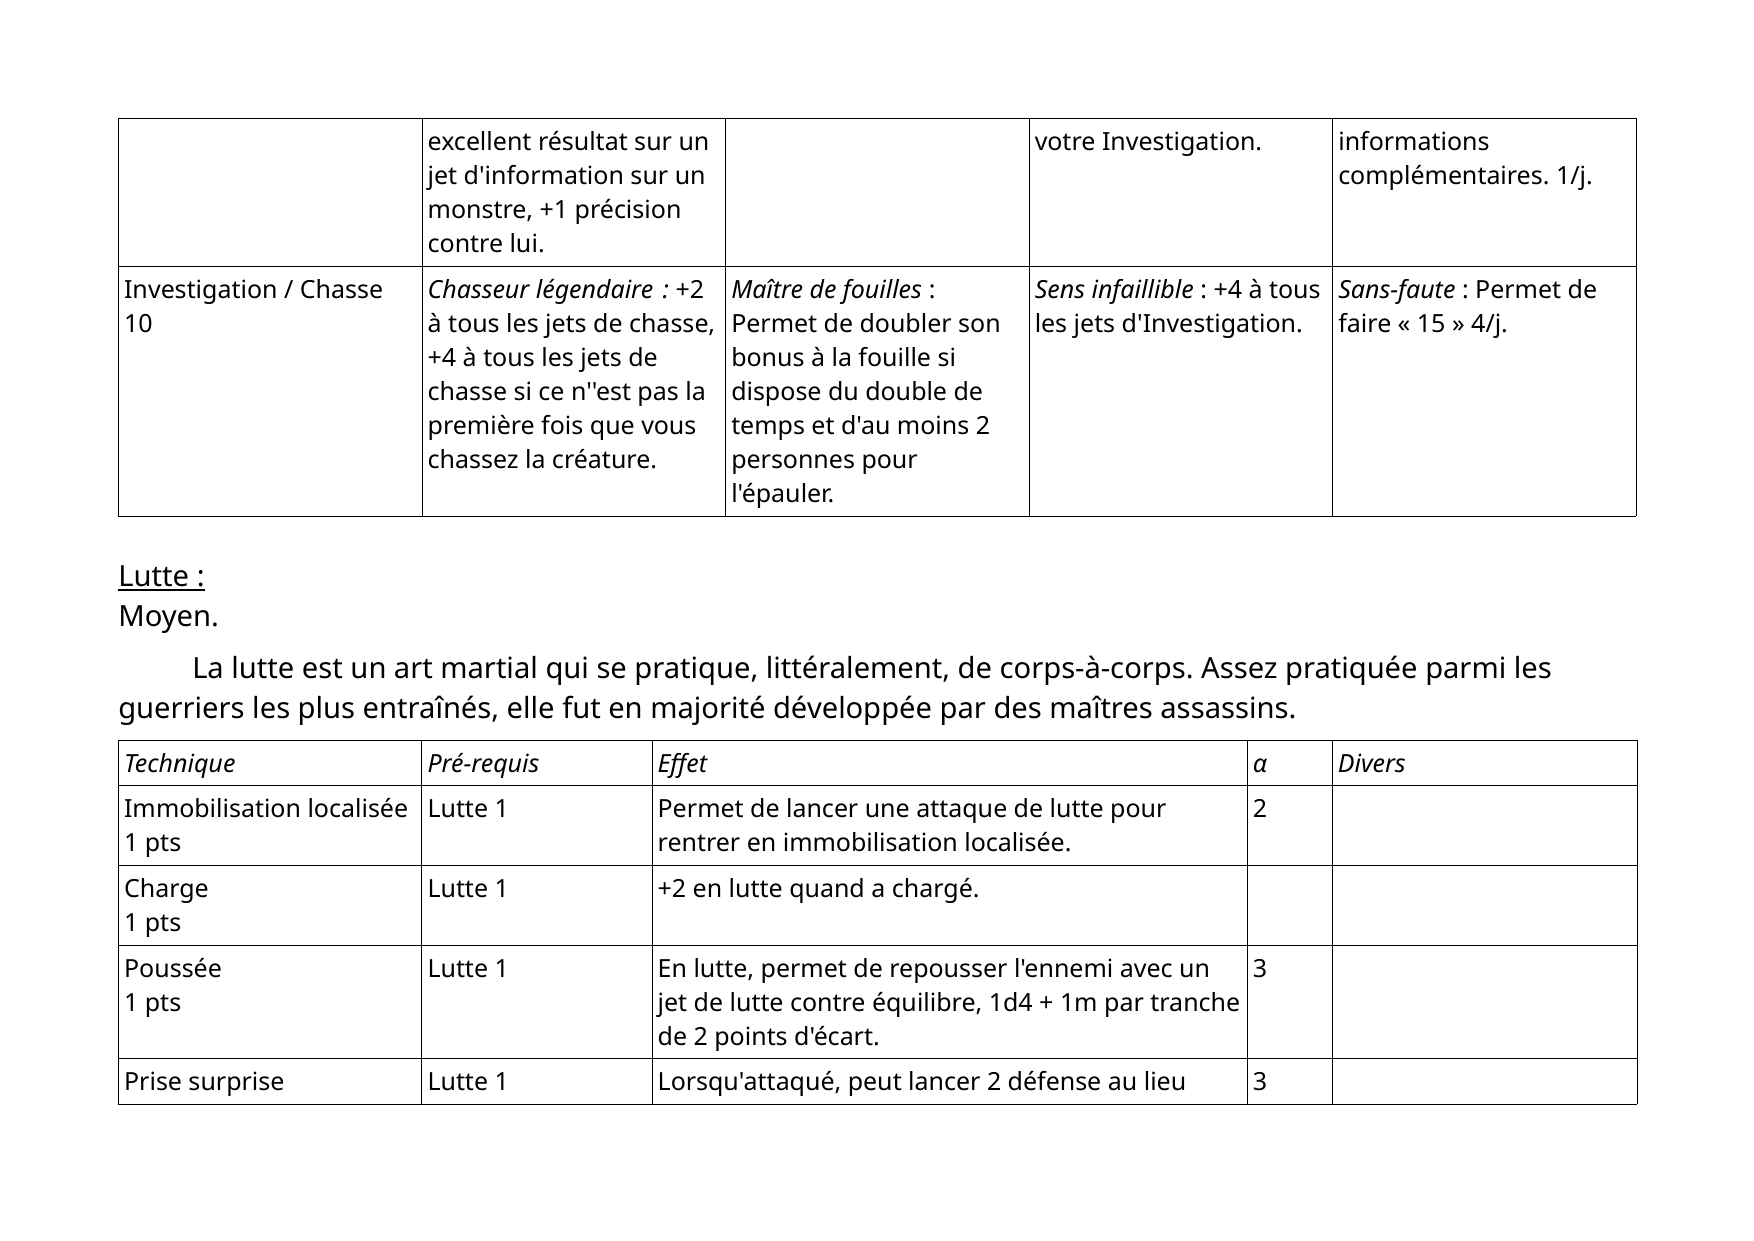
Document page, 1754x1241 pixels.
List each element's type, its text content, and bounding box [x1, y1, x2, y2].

table_header Effet [653, 741, 1247, 785]
table_cell 3 [1248, 946, 1332, 1058]
subtitle Lutte : [118, 556, 1636, 595]
table_header Pré-requis [422, 741, 652, 785]
table_cell [1333, 1059, 1637, 1104]
table_cell En lutte, permet de repousser l'ennemi avec un jet de lutte contre équilibre, 1d4 + 1m par tranche de 2 points d'écart. [653, 946, 1247, 1058]
table_cell [1333, 946, 1637, 1058]
table_cell [1333, 866, 1637, 944]
table_cell Lutte 1 [422, 786, 652, 865]
table_cell Chasseur légendaire : +2 à tous les jets de chasse, +4 à tous les jets de chasse si ce n''est pas la première fois que vous chassez la créature. [423, 267, 725, 516]
table_cell Investigation / Chasse 10 [119, 267, 422, 516]
table_cell 2 [1248, 786, 1332, 865]
table_cell Permet de lancer une attaque de lutte pour rentrer en immobilisation localisée. [653, 786, 1247, 865]
table_cell [119, 119, 422, 266]
table_cell [1248, 866, 1332, 944]
text Moyen. [118, 595, 1636, 635]
table_cell Lorsqu'attaqué, peut lancer 2 défense au lieu [653, 1059, 1247, 1104]
table_cell votre Investigation. [1030, 119, 1332, 266]
table_cell Prise surprise [119, 1059, 421, 1104]
table_cell 3 [1248, 1059, 1332, 1104]
text La lutte est un art martial qui se pratique, littéralement, de corps-à-corps. Assez pratiquée parmi les guerriers les plus entraînés, elle fut en majorité développée par des maîtres assassins. [118, 648, 1636, 727]
table_cell [726, 119, 1029, 266]
table_cell Charge 1 pts [119, 866, 421, 944]
table_cell Sens infaillible : +4 à tous les jets d'Investigation. [1030, 267, 1332, 516]
table_cell [1333, 786, 1637, 865]
table_header α [1248, 741, 1332, 785]
table_cell Immobilisation localisée 1 pts [119, 786, 421, 865]
table_cell Lutte 1 [422, 1059, 652, 1104]
table_header Divers [1333, 741, 1637, 785]
table_cell Lutte 1 [422, 946, 652, 1058]
table_cell Sans-faute : Permet de faire « 15 » 4/j. [1333, 267, 1636, 516]
table_cell excellent résultat sur un jet d'information sur un monstre, +1 précision contre lui. [423, 119, 725, 266]
table_cell Maître de fouilles : Permet de doubler son bonus à la fouille si dispose du double de temps et d'au moins 2 personnes pour l'épauler. [726, 267, 1029, 516]
table_cell Poussée 1 pts [119, 946, 421, 1058]
table_cell +2 en lutte quand a chargé. [653, 866, 1247, 944]
table_header Technique [119, 741, 421, 785]
table_cell Lutte 1 [422, 866, 652, 944]
table_cell informations complémentaires. 1/j. [1333, 119, 1636, 266]
